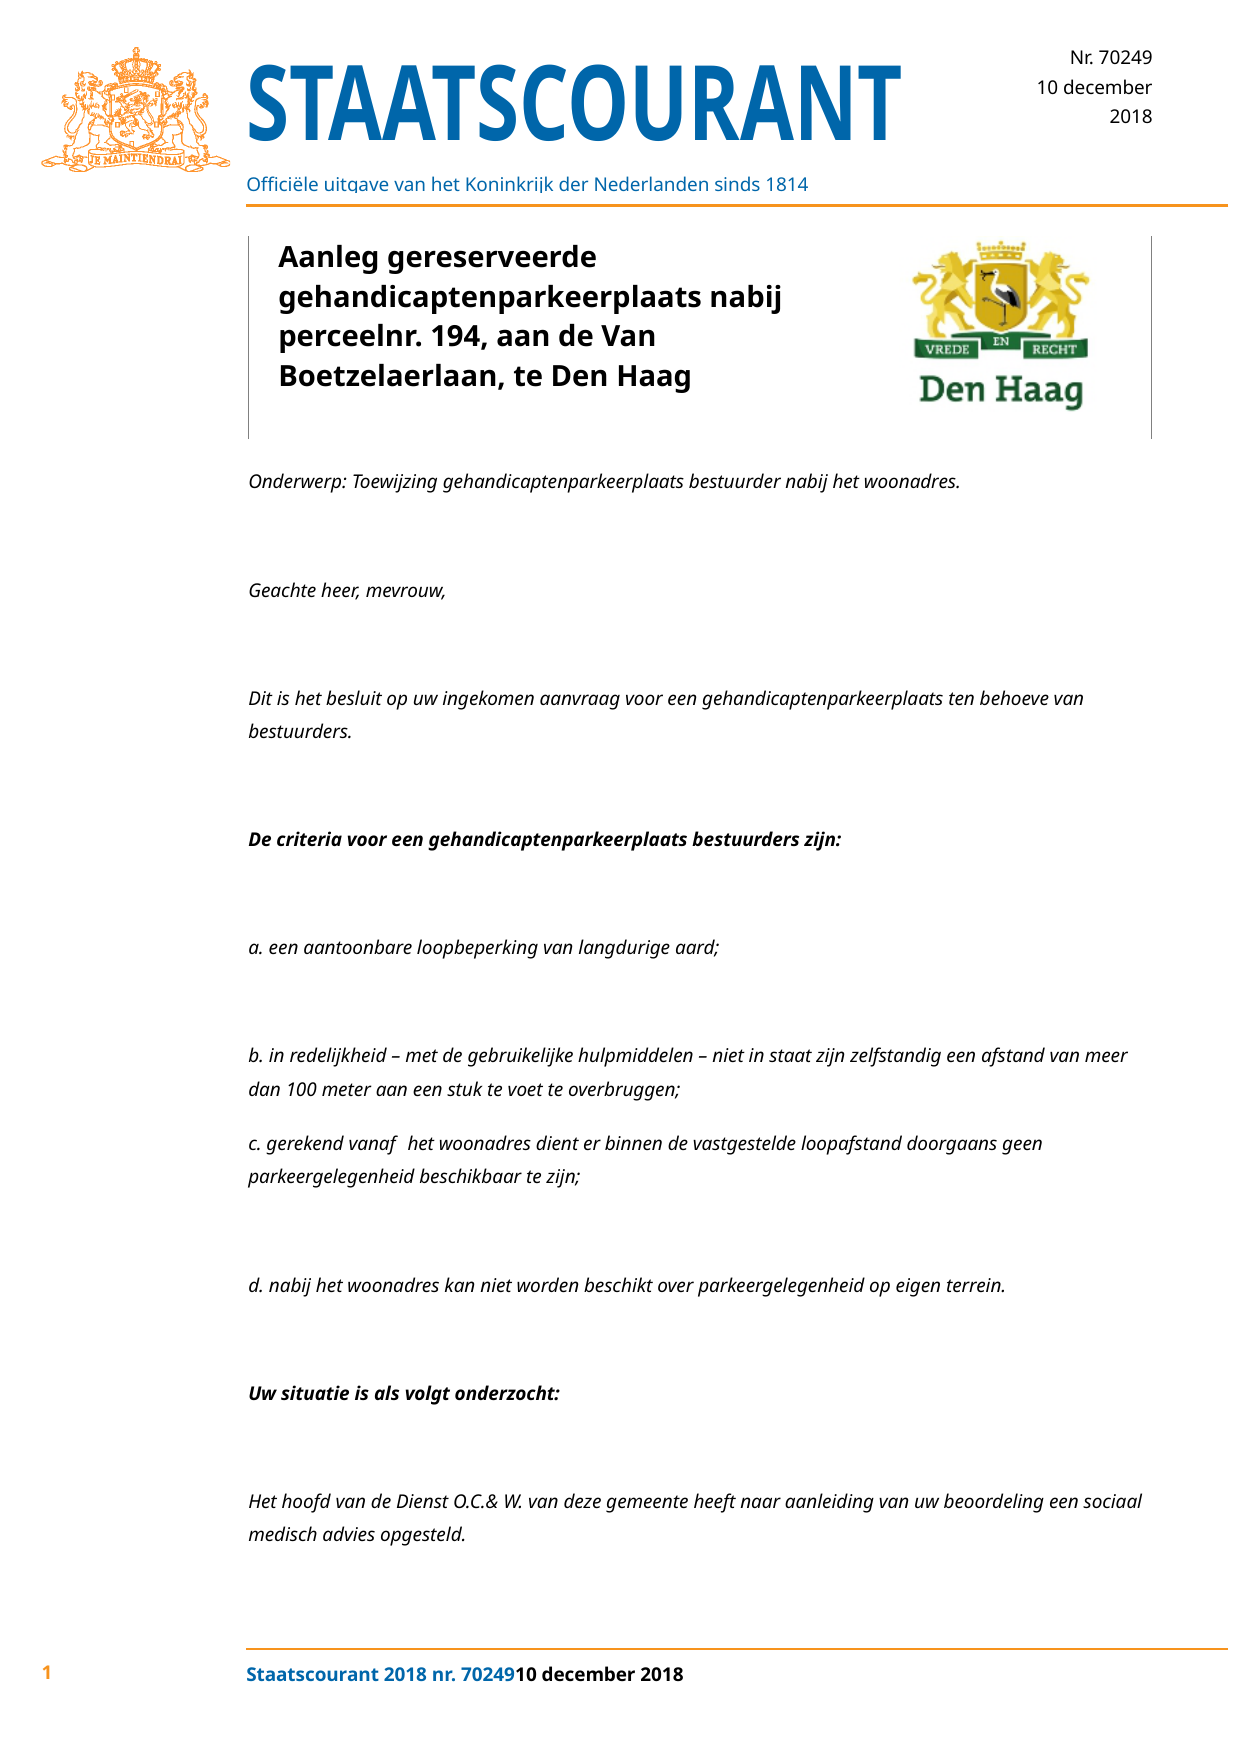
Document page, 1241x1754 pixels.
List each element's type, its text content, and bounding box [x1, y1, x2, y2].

text Uw situatie is als volgt onderzocht: [248, 1380, 1152, 1406]
text Het hoofd van de Dienst O.C.& W. van deze gemeente heeft naar aanleiding van uw beoordeling een sociaal medisch advies opgesteld. [248, 1488, 1152, 1547]
text Onderwerp: Toewijzing gehandicaptenparkeerplaats bestuurder nabij het woonadres. [248, 469, 1152, 494]
text b. in redelijkheid – met de gebruikelijke hulpmiddelen – niet in staat zijn zelfstandig een afstand van meer dan 100 meter aan een stuk te voet te overbruggen; [248, 1043, 1152, 1102]
text a. een aantoonbare loopbeperking van langdurige aard; [248, 934, 1152, 960]
picture [41, 47, 231, 172]
picture [899, 236, 1103, 414]
table_header [850, 236, 899, 413]
text Geachte heer, mevrouw, [248, 577, 1152, 602]
table_header [850, 414, 1151, 439]
table_header [1103, 236, 1151, 413]
text c. gerekend vanaf het woonadres dient er binnen de vastgestelde loopafstand doorgaans geen parkeergelegenheid beschikbaar te zijn; [248, 1130, 1152, 1189]
text Dit is het besluit op uw ingekomen aanvraag voor een gehandicaptenparkeerplaats ten behoeve van bestuurders. [248, 685, 1152, 744]
table_header Aanleg gereserveerde gehandicaptenparkeerplaats nabij perceelnr. 194, aan de Van Boetzelaerlaan, te Den Haag [249, 236, 850, 439]
text d. nabij het woonadres kan niet worden beschikt over parkeergelegenheid op eigen terrein. [248, 1272, 1152, 1297]
text De criteria voor een gehandicaptenparkeerplaats bestuurders zijn: [248, 826, 1152, 852]
